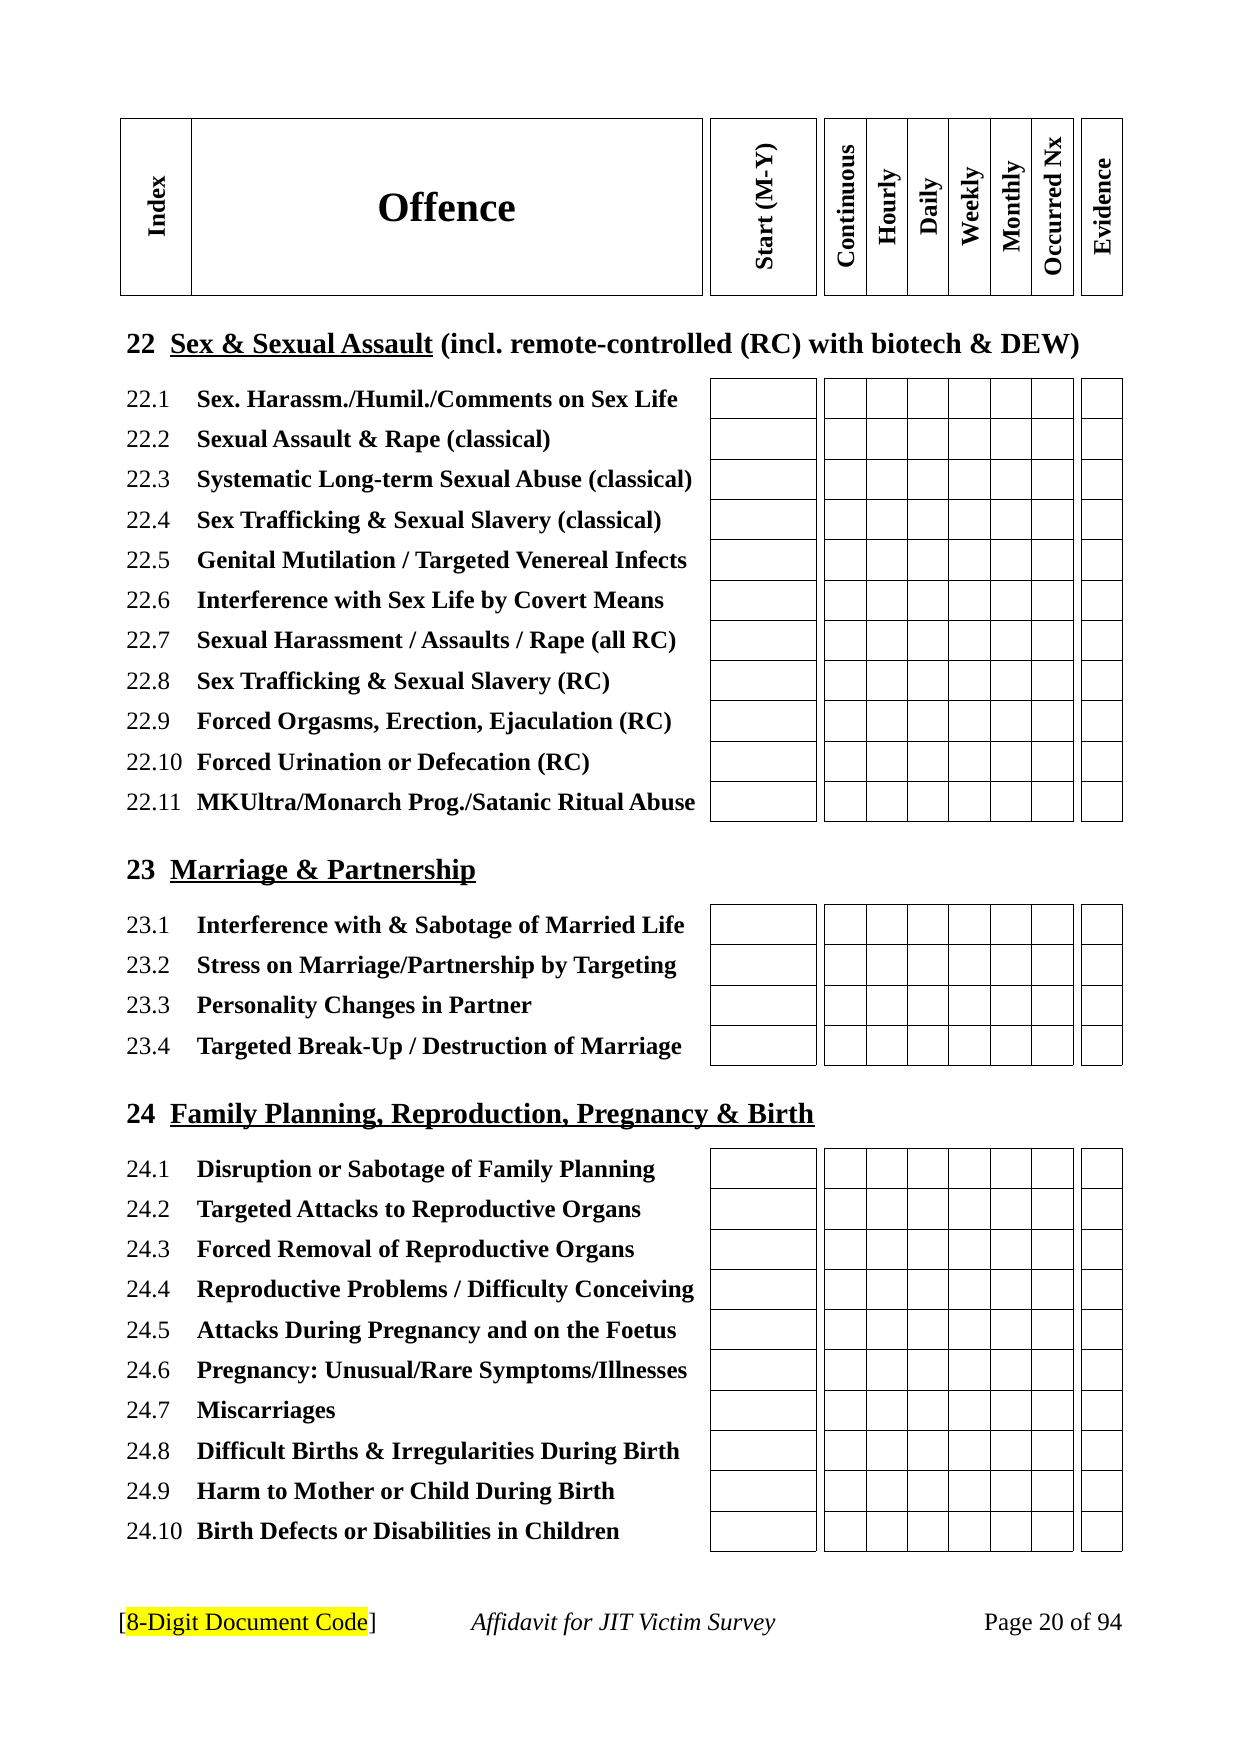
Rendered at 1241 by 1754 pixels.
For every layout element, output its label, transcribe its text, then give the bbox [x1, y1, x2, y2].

table_cell [991, 1431, 1031, 1470]
table_cell Disruption or Sabotage of Family Planning [191, 1148, 702, 1188]
table_cell [825, 782, 866, 821]
table_cell [949, 945, 990, 984]
table_cell [711, 1230, 816, 1269]
table_cell [991, 945, 1031, 984]
table_cell [908, 621, 948, 660]
table_cell [711, 1512, 816, 1551]
table_cell [825, 661, 866, 700]
table_cell [817, 781, 824, 821]
table_cell [702, 1309, 710, 1349]
table_cell Targeted Break-Up / Destruction of Marriage [191, 1025, 702, 1065]
table_cell [991, 701, 1031, 741]
table_cell [1032, 419, 1073, 458]
table_cell [711, 945, 816, 984]
table_cell [908, 1149, 948, 1188]
table_cell [949, 782, 990, 821]
table_cell [1082, 419, 1122, 458]
table_cell [1074, 1430, 1081, 1470]
table_cell [825, 540, 866, 579]
table_cell [711, 419, 816, 458]
table_cell [867, 379, 907, 418]
table_cell [949, 379, 990, 418]
table_cell 22.6 [120, 580, 191, 620]
table_cell [825, 1189, 866, 1228]
table_cell 24.2 [120, 1188, 191, 1228]
table_cell [991, 460, 1031, 499]
table_cell [1082, 1230, 1122, 1269]
table_cell [1074, 499, 1081, 539]
table_cell [1082, 540, 1122, 579]
table_cell Interference with & Sabotage of Married Life [191, 904, 702, 944]
table_cell [1074, 944, 1081, 984]
table_cell [867, 460, 907, 499]
table_cell [1074, 378, 1081, 418]
table_cell 24.10 [120, 1511, 191, 1551]
table_header Offence [192, 119, 702, 295]
table_cell [949, 986, 990, 1025]
table_cell [908, 419, 948, 458]
table_cell [949, 1512, 990, 1551]
table_cell [702, 1390, 710, 1430]
table_cell [908, 782, 948, 821]
table_cell [1074, 985, 1081, 1025]
table_header Continuous [825, 119, 866, 295]
table_cell 24 Family Planning, Reproduction, Pregnancy & Birth [120, 1065, 1122, 1148]
table_cell Personality Changes in Partner [191, 985, 702, 1025]
table_cell 22.2 [120, 418, 191, 458]
table_cell [991, 1026, 1031, 1065]
table_cell Interference with Sex Life by Covert Means [191, 580, 702, 620]
table_cell [817, 1188, 824, 1228]
table_cell [825, 1270, 866, 1309]
table_cell [711, 905, 816, 944]
table_cell [825, 1149, 866, 1188]
table_cell [949, 701, 990, 741]
table_cell [711, 986, 816, 1025]
table_cell [1074, 539, 1081, 579]
table_cell [867, 500, 907, 539]
table_cell 23.4 [120, 1025, 191, 1065]
table_cell [711, 742, 816, 781]
table_cell [711, 581, 816, 620]
table_cell [825, 581, 866, 620]
table_cell [1074, 1390, 1081, 1430]
table_cell [711, 1270, 816, 1309]
table_cell [949, 1149, 990, 1188]
table_cell [1074, 580, 1081, 620]
table_cell [817, 459, 824, 499]
table_cell [1082, 945, 1122, 984]
table_cell [1074, 781, 1081, 821]
table_cell [1074, 741, 1081, 781]
table_cell [702, 1148, 710, 1188]
table_cell [949, 1189, 990, 1228]
table_cell [949, 661, 990, 700]
table_cell Sexual Harassment / Assaults / Rape (all RC) [191, 620, 702, 660]
table_cell [991, 1471, 1031, 1511]
table_cell [908, 500, 948, 539]
table_cell [825, 905, 866, 944]
table_cell 24.5 [120, 1309, 191, 1349]
table_cell [711, 1149, 816, 1188]
table_cell [867, 905, 907, 944]
table_cell [825, 460, 866, 499]
table_cell [867, 1026, 907, 1065]
table_cell [867, 419, 907, 458]
table_cell [991, 1391, 1031, 1430]
table_cell 24.7 [120, 1390, 191, 1430]
table_cell [825, 1230, 866, 1269]
table_cell [1082, 1149, 1122, 1188]
table_cell [817, 1430, 824, 1470]
table_cell [702, 904, 710, 944]
table_cell [711, 1026, 816, 1065]
table_cell 23.2 [120, 944, 191, 984]
table_cell [867, 661, 907, 700]
table_cell [711, 500, 816, 539]
table_cell [825, 1391, 866, 1430]
table_header Weekly [949, 119, 990, 295]
table_cell Forced Orgasms, Erection, Ejaculation (RC) [191, 700, 702, 741]
table_cell [908, 986, 948, 1025]
table_cell [991, 500, 1031, 539]
table_cell [991, 581, 1031, 620]
table_cell Harm to Mother or Child During Birth [191, 1470, 702, 1511]
table_cell [711, 379, 816, 418]
table_cell [867, 945, 907, 984]
table_cell Reproductive Problems / Difficulty Conceiving [191, 1269, 702, 1309]
table_cell [908, 581, 948, 620]
table_cell 23 Marriage & Partnership [120, 821, 1122, 904]
table_cell [711, 460, 816, 499]
table_cell 23.3 [120, 985, 191, 1025]
table_cell Birth Defects or Disabilities in Children [191, 1511, 702, 1551]
table_cell [1032, 1026, 1073, 1065]
table_cell [1082, 986, 1122, 1025]
table_cell [702, 781, 710, 821]
table_cell [1074, 1188, 1081, 1228]
table_cell [908, 379, 948, 418]
table_cell [908, 742, 948, 781]
table_cell [711, 621, 816, 660]
table_cell [1082, 581, 1122, 620]
table_cell 22.7 [120, 620, 191, 660]
table_cell [908, 460, 948, 499]
table_cell 22.10 [120, 741, 191, 781]
table_cell Sex Trafficking & Sexual Slavery (RC) [191, 660, 702, 700]
table_header Index [121, 119, 191, 295]
table_cell [949, 905, 990, 944]
table_cell [991, 540, 1031, 579]
table_cell [908, 661, 948, 700]
table_cell [1074, 1511, 1081, 1551]
table_cell [1082, 500, 1122, 539]
table_cell 24.4 [120, 1269, 191, 1309]
table_cell [1074, 1309, 1081, 1349]
table_cell [867, 742, 907, 781]
table_cell [817, 1229, 824, 1269]
table_cell [825, 1350, 866, 1390]
table_cell [1082, 782, 1122, 821]
table_cell [949, 1471, 990, 1511]
table_cell [949, 1431, 990, 1470]
table_cell [817, 741, 824, 781]
table_cell [825, 419, 866, 458]
table_cell [867, 540, 907, 579]
table_cell [825, 986, 866, 1025]
table_cell [949, 460, 990, 499]
table_header Start (M-Y) [711, 119, 816, 295]
table_cell [817, 539, 824, 579]
table_cell [991, 1310, 1031, 1349]
table_cell [711, 1350, 816, 1390]
table_cell Targeted Attacks to Reproductive Organs [191, 1188, 702, 1228]
table_cell [817, 660, 824, 700]
table_cell [908, 1350, 948, 1390]
table_cell [1032, 1471, 1073, 1511]
table_cell [867, 782, 907, 821]
table_cell [817, 418, 824, 458]
table_cell [867, 1350, 907, 1390]
table_cell [949, 1391, 990, 1430]
table_cell [1032, 661, 1073, 700]
table_cell [817, 1390, 824, 1430]
table_cell 22.5 [120, 539, 191, 579]
table_cell [991, 782, 1031, 821]
table_cell [1032, 1512, 1073, 1551]
table_cell 24.1 [120, 1148, 191, 1188]
table_cell 24.9 [120, 1470, 191, 1511]
table_cell [867, 1310, 907, 1349]
table_cell [1032, 905, 1073, 944]
table_cell Stress on Marriage/Partnership by Targeting [191, 944, 702, 984]
table_cell [1074, 904, 1081, 944]
table_cell [908, 701, 948, 741]
table_header [703, 118, 710, 295]
table_cell [1082, 1512, 1122, 1551]
table_cell [1074, 1269, 1081, 1309]
table_cell [991, 661, 1031, 700]
table_cell [1032, 1189, 1073, 1228]
table_cell [1074, 660, 1081, 700]
table_cell [867, 1431, 907, 1470]
table_cell 24.3 [120, 1229, 191, 1269]
table_cell [825, 621, 866, 660]
table_cell [1082, 701, 1122, 741]
table_cell [817, 1470, 824, 1511]
table_cell [702, 660, 710, 700]
table_cell [908, 1310, 948, 1349]
table_cell [817, 499, 824, 539]
table_cell [1074, 459, 1081, 499]
table_cell [1082, 1471, 1122, 1511]
table_cell 23.1 [120, 904, 191, 944]
table_cell [1032, 986, 1073, 1025]
table_cell Pregnancy: Unusual/Rare Symptoms/Illnesses [191, 1349, 702, 1390]
table_header Occurred Nx [1032, 119, 1073, 295]
table_cell [1074, 1025, 1081, 1065]
table_cell [908, 1391, 948, 1430]
table_cell [991, 1189, 1031, 1228]
table_cell [991, 1270, 1031, 1309]
table_cell [702, 378, 710, 418]
table_cell [867, 1512, 907, 1551]
table_header [817, 118, 824, 295]
table_cell [711, 1391, 816, 1430]
table_cell [867, 1270, 907, 1309]
table_cell [702, 741, 710, 781]
table_cell [1032, 1391, 1073, 1430]
table_cell [949, 500, 990, 539]
table_cell [949, 1026, 990, 1065]
table_header Monthly [991, 119, 1031, 295]
table_cell [949, 1350, 990, 1390]
table_cell [817, 1025, 824, 1065]
table_cell [702, 1349, 710, 1390]
table_cell [1082, 1270, 1122, 1309]
table_cell [702, 1430, 710, 1470]
table_cell [908, 1026, 948, 1065]
table_cell [825, 379, 866, 418]
table_cell [702, 580, 710, 620]
table_cell [1032, 460, 1073, 499]
table_cell [1032, 1310, 1073, 1349]
table_header Evidence [1082, 119, 1122, 295]
table_cell [817, 1269, 824, 1309]
table_cell 22.8 [120, 660, 191, 700]
table_cell [1082, 460, 1122, 499]
table_cell [817, 985, 824, 1025]
table_cell [825, 1431, 866, 1470]
table_cell [825, 1512, 866, 1551]
table_cell [825, 500, 866, 539]
table_cell [711, 701, 816, 741]
table_cell [702, 459, 710, 499]
table_cell [825, 1310, 866, 1349]
table_cell Attacks During Pregnancy and on the Foetus [191, 1309, 702, 1349]
table_cell [1032, 621, 1073, 660]
table_cell [867, 1230, 907, 1269]
table_cell [702, 418, 710, 458]
table_cell [991, 905, 1031, 944]
table_cell [817, 1349, 824, 1390]
table_cell 24.6 [120, 1349, 191, 1390]
table_cell Systematic Long-term Sexual Abuse (classical) [191, 459, 702, 499]
table_cell [949, 540, 990, 579]
table_cell [702, 1188, 710, 1228]
table_cell Miscarriages [191, 1390, 702, 1430]
table_cell Difficult Births & Irregularities During Birth [191, 1430, 702, 1470]
table_cell [908, 540, 948, 579]
table_cell [817, 1309, 824, 1349]
table_cell [1032, 1230, 1073, 1269]
table_cell [1032, 742, 1073, 781]
table_cell 24.8 [120, 1430, 191, 1470]
table_cell [825, 945, 866, 984]
table_cell [711, 540, 816, 579]
table_cell 22.3 [120, 459, 191, 499]
table_cell [1082, 1431, 1122, 1470]
table_cell [867, 621, 907, 660]
table_cell 22.11 [120, 781, 191, 821]
table_cell [1032, 540, 1073, 579]
table_cell [711, 661, 816, 700]
table_cell [825, 742, 866, 781]
table_cell [702, 499, 710, 539]
table_cell [702, 1025, 710, 1065]
table_cell Genital Mutilation / Targeted Venereal Infects [191, 539, 702, 579]
table_cell [1074, 700, 1081, 741]
table_cell [949, 1310, 990, 1349]
table_cell [711, 1189, 816, 1228]
table_cell [991, 1230, 1031, 1269]
table_cell [908, 905, 948, 944]
table_cell [949, 581, 990, 620]
table_cell [991, 419, 1031, 458]
table_cell [867, 581, 907, 620]
table_cell [991, 1350, 1031, 1390]
table_cell [1032, 945, 1073, 984]
table_cell Sex. Harassm./Humil./Comments on Sex Life [191, 378, 702, 418]
table_cell Sex Trafficking & Sexual Slavery (classical) [191, 499, 702, 539]
table_cell [702, 700, 710, 741]
table_cell [867, 1149, 907, 1188]
table_cell [867, 1471, 907, 1511]
table_cell [949, 419, 990, 458]
table_cell [825, 701, 866, 741]
table_cell [817, 1148, 824, 1188]
table_cell [867, 1189, 907, 1228]
table_cell [1032, 379, 1073, 418]
table_cell [1074, 1229, 1081, 1269]
table_cell [702, 985, 710, 1025]
table_cell [1032, 500, 1073, 539]
table_cell [711, 782, 816, 821]
table_cell [817, 378, 824, 418]
table_cell [908, 1471, 948, 1511]
table_cell [1032, 1270, 1073, 1309]
table_cell [702, 1511, 710, 1551]
table_cell MKUltra/Monarch Prog./Satanic Ritual Abuse [191, 781, 702, 821]
table_cell [949, 1230, 990, 1269]
table_cell [711, 1310, 816, 1349]
table_cell [991, 986, 1031, 1025]
table_cell Forced Removal of Reproductive Organs [191, 1229, 702, 1269]
table_cell [817, 580, 824, 620]
table_cell [711, 1471, 816, 1511]
table_cell [991, 742, 1031, 781]
table_cell Sexual Assault & Rape (classical) [191, 418, 702, 458]
table_cell [1082, 1310, 1122, 1349]
table_cell 22 Sex & Sexual Assault (incl. remote-controlled (RC) with biotech & DEW) [120, 295, 1122, 378]
table_cell [702, 620, 710, 660]
table_cell [1074, 1349, 1081, 1390]
table_cell [1082, 742, 1122, 781]
table_cell [1082, 1350, 1122, 1390]
table_cell [702, 944, 710, 984]
table_cell [1032, 581, 1073, 620]
table_cell [817, 700, 824, 741]
table_cell [711, 1431, 816, 1470]
table_cell [1032, 782, 1073, 821]
table_cell [702, 1269, 710, 1309]
table_header Hourly [867, 119, 907, 295]
table_cell [702, 1470, 710, 1511]
table_cell 22.9 [120, 700, 191, 741]
table_cell [1082, 1189, 1122, 1228]
table_cell [1074, 418, 1081, 458]
table_cell [908, 1189, 948, 1228]
table_cell [908, 945, 948, 984]
table_cell [817, 904, 824, 944]
table_cell [1082, 1391, 1122, 1430]
table_cell [1074, 1148, 1081, 1188]
table_cell [817, 620, 824, 660]
table_cell [817, 944, 824, 984]
table_cell [1082, 905, 1122, 944]
table_cell [991, 1149, 1031, 1188]
table_cell [949, 621, 990, 660]
table_cell [991, 1512, 1031, 1551]
table_cell [908, 1230, 948, 1269]
table_cell 22.1 [120, 378, 191, 418]
table_cell [1032, 1431, 1073, 1470]
table_cell [1074, 1470, 1081, 1511]
table_cell [949, 742, 990, 781]
table_cell [702, 1229, 710, 1269]
table_cell [825, 1471, 866, 1511]
table_cell [949, 1270, 990, 1309]
table_cell [908, 1270, 948, 1309]
table_header Daily [908, 119, 948, 295]
table_cell [1082, 621, 1122, 660]
table_cell [1082, 661, 1122, 700]
table_cell [1082, 379, 1122, 418]
table_cell [1032, 1350, 1073, 1390]
table_cell Forced Urination or Defecation (RC) [191, 741, 702, 781]
table_cell [867, 1391, 907, 1430]
table_cell [825, 1026, 866, 1065]
table_cell [1082, 1026, 1122, 1065]
table_cell 22.4 [120, 499, 191, 539]
table_cell [908, 1512, 948, 1551]
table_header [1074, 118, 1081, 295]
table_cell [1074, 620, 1081, 660]
table_cell [908, 1431, 948, 1470]
table_cell [1032, 701, 1073, 741]
table_cell [867, 701, 907, 741]
table_cell [1032, 1149, 1073, 1188]
table_cell [991, 621, 1031, 660]
table_cell [702, 539, 710, 579]
table_cell [991, 379, 1031, 418]
table_cell [867, 986, 907, 1025]
table_cell [817, 1511, 824, 1551]
